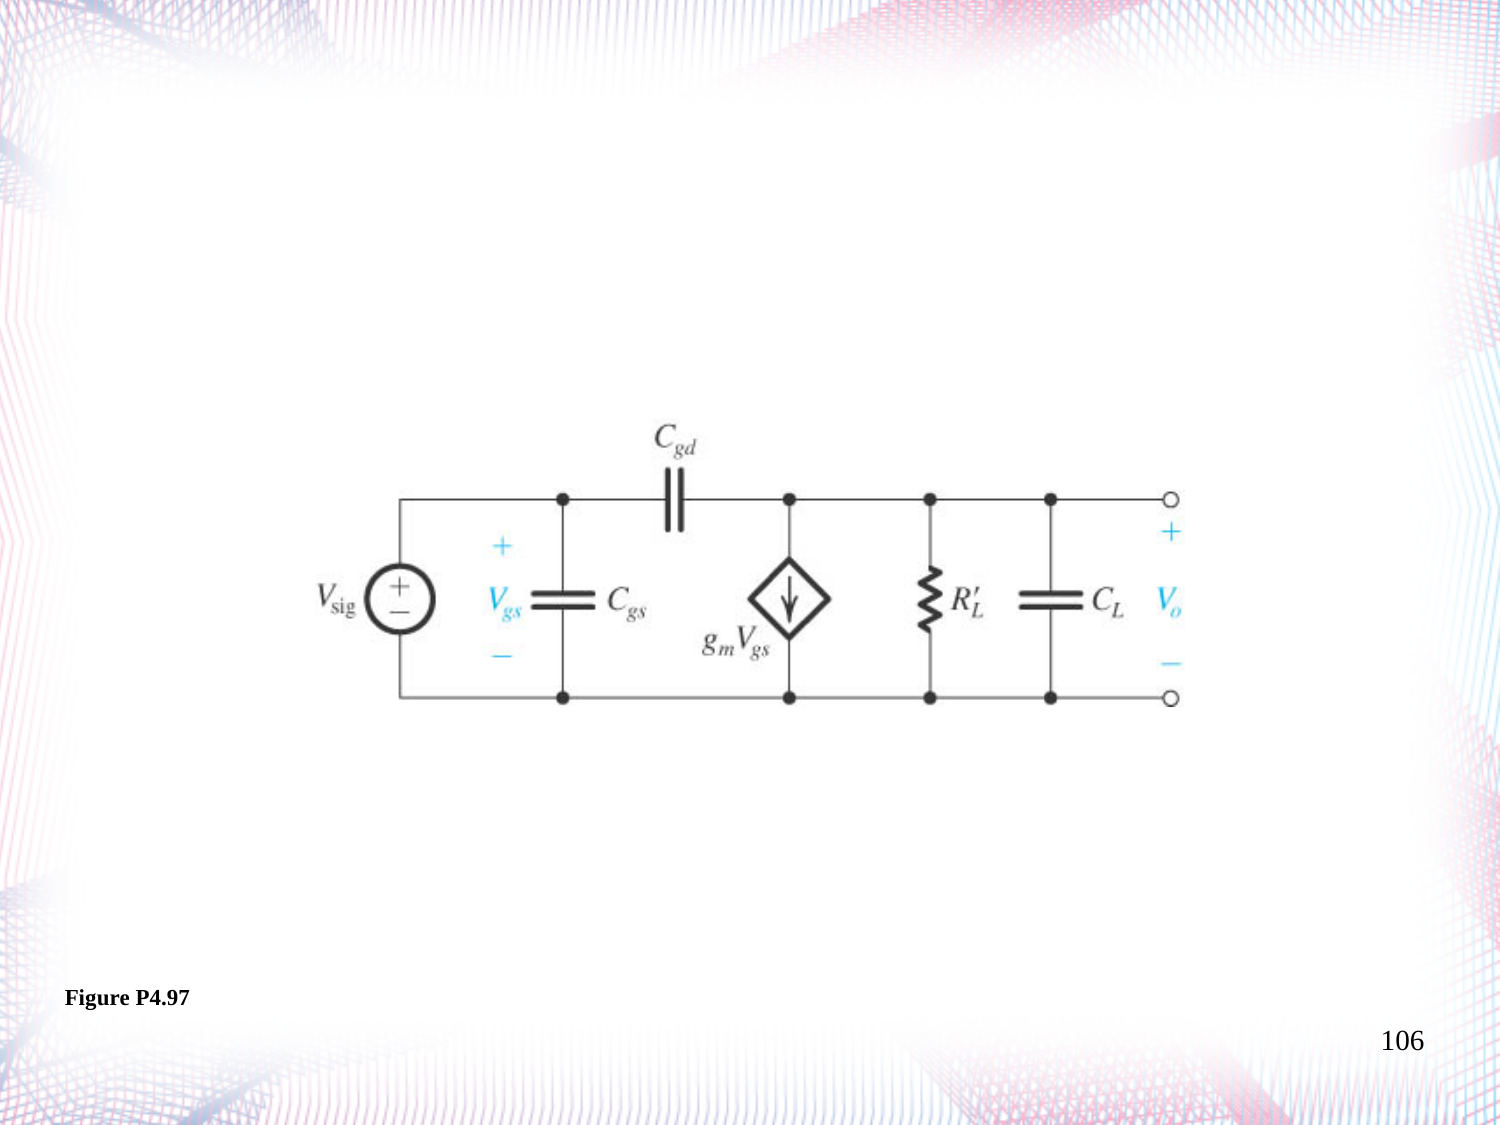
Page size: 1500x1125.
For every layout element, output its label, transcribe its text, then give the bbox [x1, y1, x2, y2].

picture [0, 0, 1500, 1125]
text_box Figure P4.97 [49, 975, 1213, 1018]
